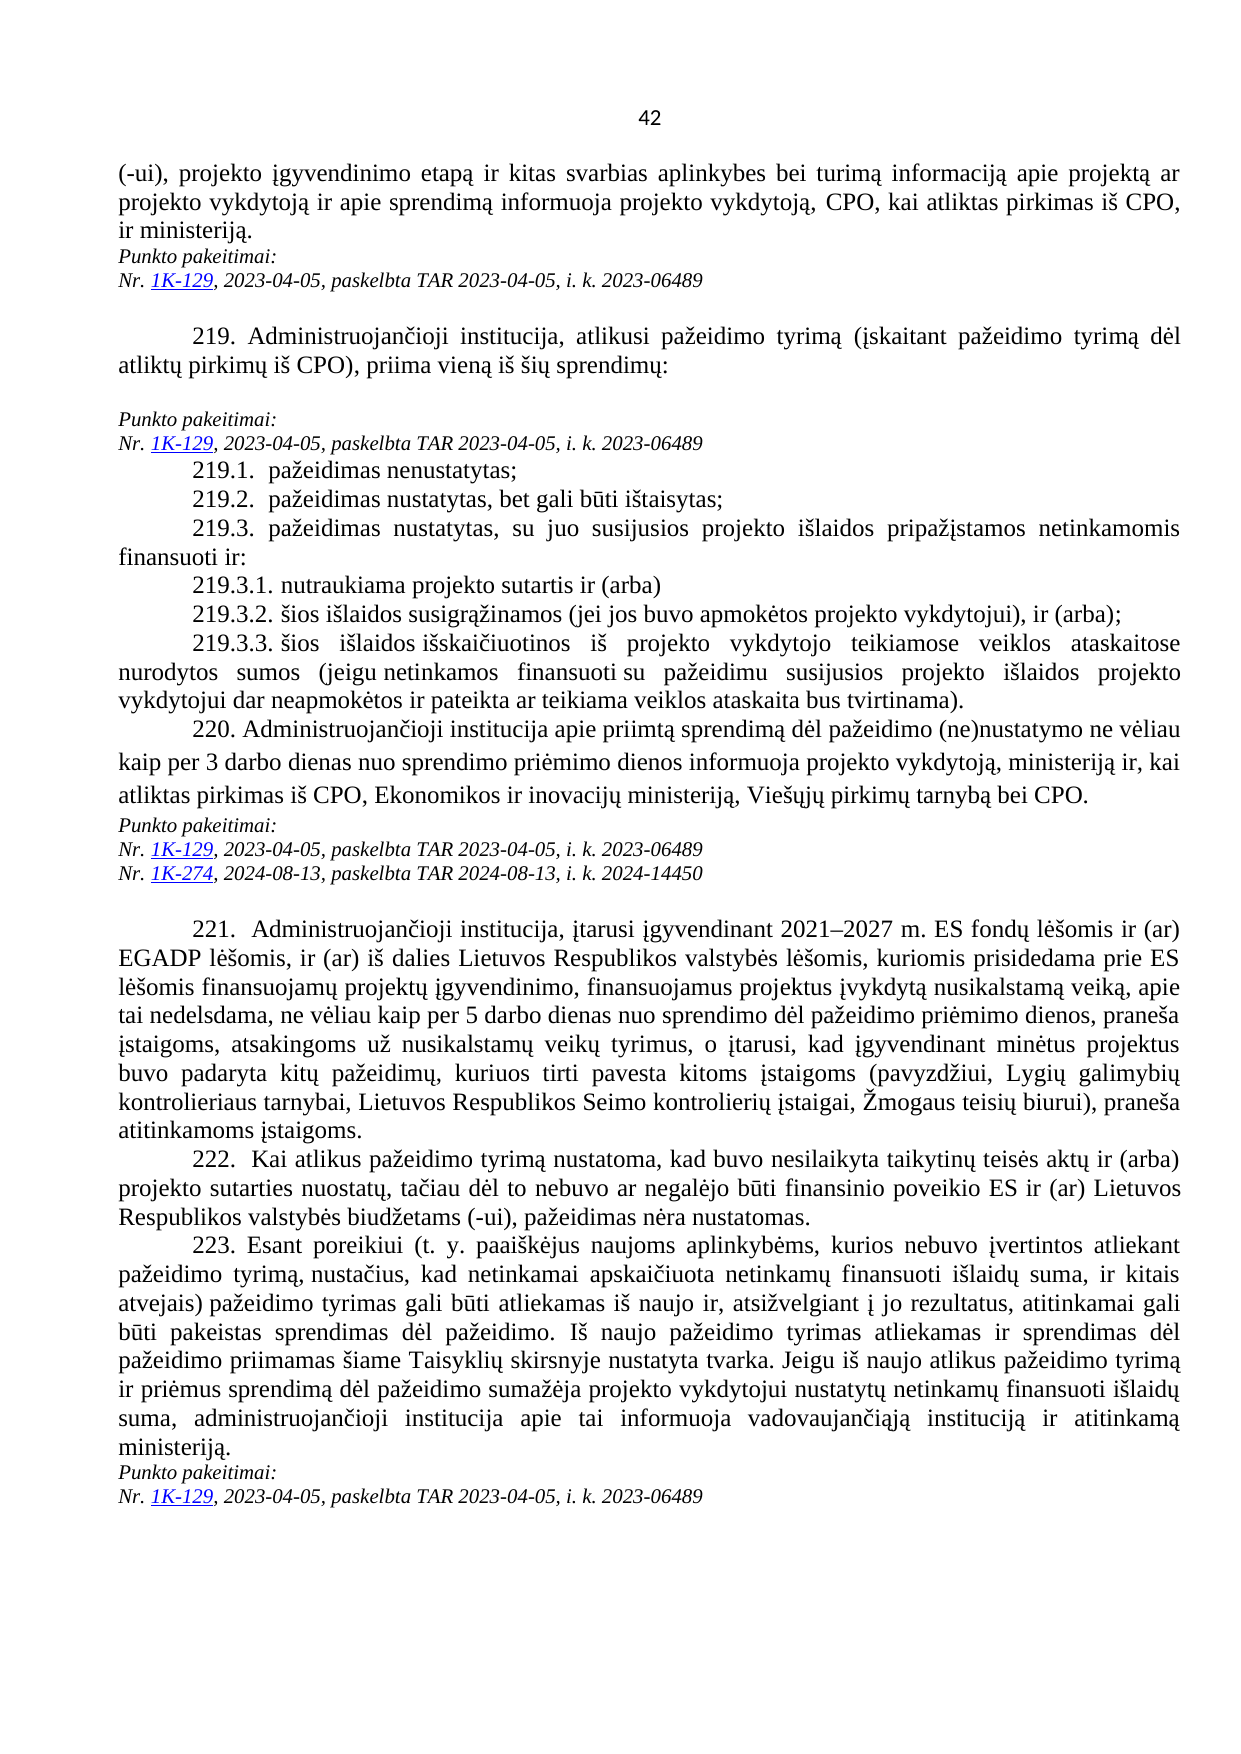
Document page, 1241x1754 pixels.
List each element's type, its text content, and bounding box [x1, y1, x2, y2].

text Punkto pakeitimai: [118, 407, 1181, 431]
text 223. Esant poreikiui (t. y. paaiškėjus naujoms aplinkybėms, kurios nebuvo įvertintos atliekant pažeidimo tyrimą, nustačius, kad netinkamai apskaičiuota netinkamų finansuoti išlaidų suma, ir kitais atvejais) pažeidimo tyrimas gali būti atliekamas iš naujo ir, atsižvelgiant į jo rezultatus, atitinkamai gali būti pakeistas sprendimas dėl pažeidimo. Iš naujo pažeidimo tyrimas atliekamas ir sprendimas dėl pažeidimo priimamas šiame Taisyklių skirsnyje nustatyta tvarka. Jeigu iš naujo atlikus pažeidimo tyrimą ir priėmus sprendimą dėl pažeidimo sumažėja projekto vykdytojui nustatytų netinkamų finansuoti išlaidų suma, administruojančioji institucija apie tai informuoja vadovaujančiąją instituciją ir atitinkamą ministeriją. [118, 1230, 1181, 1460]
text 220. Administruojančioji institucija apie priimtą sprendimą dėl pažeidimo (ne)nustatymo ne vėliau kaip per 3 darbo dienas nuo sprendimo priėmimo dienos informuoja projekto vykdytoją, ministeriją ir, kai atliktas pirkimas iš CPO, Ekonomikos ir inovacijų ministeriją, Viešųjų pirkimų tarnybą bei CPO. [118, 714, 1181, 809]
text 219.3. pažeidimas nustatytas, su juo susijusios projekto išlaidos pripažįstamos netinkamomis finansuoti ir: [118, 513, 1181, 570]
text 219.1. pažeidimas nenustatytas; [118, 455, 1181, 484]
text 219.2. pažeidimas nustatytas, bet gali būti ištaisytas; [118, 484, 1181, 513]
text (-ui), projekto įgyvendinimo etapą ir kitas svarbias aplinkybes bei turimą informaciją apie projektą ar projekto vykdytoją ir apie sprendimą informuoja projekto vykdytoją, CPO, kai atliktas pirkimas iš CPO, ir ministeriją. [118, 158, 1181, 244]
text 219.3.3. šios išlaidos išskaičiuotinos iš projekto vykdytojo teikiamose veiklos ataskaitose nurodytos sumos (jeigu netinkamos finansuoti su pažeidimu susijusios projekto išlaidos projekto vykdytojui dar neapmokėtos ir pateikta ar teikiama veiklos ataskaita bus tvirtinama). [118, 628, 1181, 714]
text Punkto pakeitimai: [118, 1460, 1181, 1484]
text Nr. 1K-129, 2023-04-05, paskelbta TAR 2023-04-05, i. k. 2023-06489 [118, 268, 1181, 292]
text Nr. 1K-129, 2023-04-05, paskelbta TAR 2023-04-05, i. k. 2023-06489 [118, 1484, 1181, 1508]
text Punkto pakeitimai: [118, 813, 1181, 837]
text Nr. 1K-274, 2024-08-13, paskelbta TAR 2024-08-13, i. k. 2024-14450 [118, 861, 1181, 885]
text 221. Administruojančioji institucija, įtarusi įgyvendinant 2021–2027 m. ES fondų lėšomis ir (ar) EGADP lėšomis, ir (ar) iš dalies Lietuvos Respublikos valstybės lėšomis, kuriomis prisidedama prie ES lėšomis finansuojamų projektų įgyvendinimo, finansuojamus projektus įvykdytą nusikalstamą veiką, apie tai nedelsdama, ne vėliau kaip per 5 darbo dienas nuo sprendimo dėl pažeidimo priėmimo dienos, praneša įstaigoms, atsakingoms už nusikalstamų veikų tyrimus, o įtarusi, kad įgyvendinant minėtus projektus buvo padaryta kitų pažeidimų, kuriuos tirti pavesta kitoms įstaigoms (pavyzdžiui, Lygių galimybių kontrolieriaus tarnybai, Lietuvos Respublikos Seimo kontrolierių įstaigai, Žmogaus teisių biurui), praneša atitinkamoms įstaigoms. [118, 914, 1181, 1144]
text Nr. 1K-129, 2023-04-05, paskelbta TAR 2023-04-05, i. k. 2023-06489 [118, 431, 1181, 455]
text Punkto pakeitimai: [118, 244, 1181, 268]
text 219. Administruojančioji institucija, atlikusi pažeidimo tyrimą (įskaitant pažeidimo tyrimą dėl atliktų pirkimų iš CPO), priima vieną iš šių sprendimų: [118, 321, 1181, 378]
text Nr. 1K-129, 2023-04-05, paskelbta TAR 2023-04-05, i. k. 2023-06489 [118, 837, 1181, 861]
text 219.3.1. nutraukiama projekto sutartis ir (arba) [118, 570, 1181, 599]
text 222. Kai atlikus pažeidimo tyrimą nustatoma, kad buvo nesilaikyta taikytinų teisės aktų ir (arba) projekto sutarties nuostatų, tačiau dėl to nebuvo ar negalėjo būti finansinio poveikio ES ir (ar) Lietuvos Respublikos valstybės biudžetams (-ui), pažeidimas nėra nustatomas. [118, 1144, 1181, 1230]
text 219.3.2. šios išlaidos susigrąžinamos (jei jos buvo apmokėtos projekto vykdytojui), ir (arba); [118, 599, 1181, 628]
